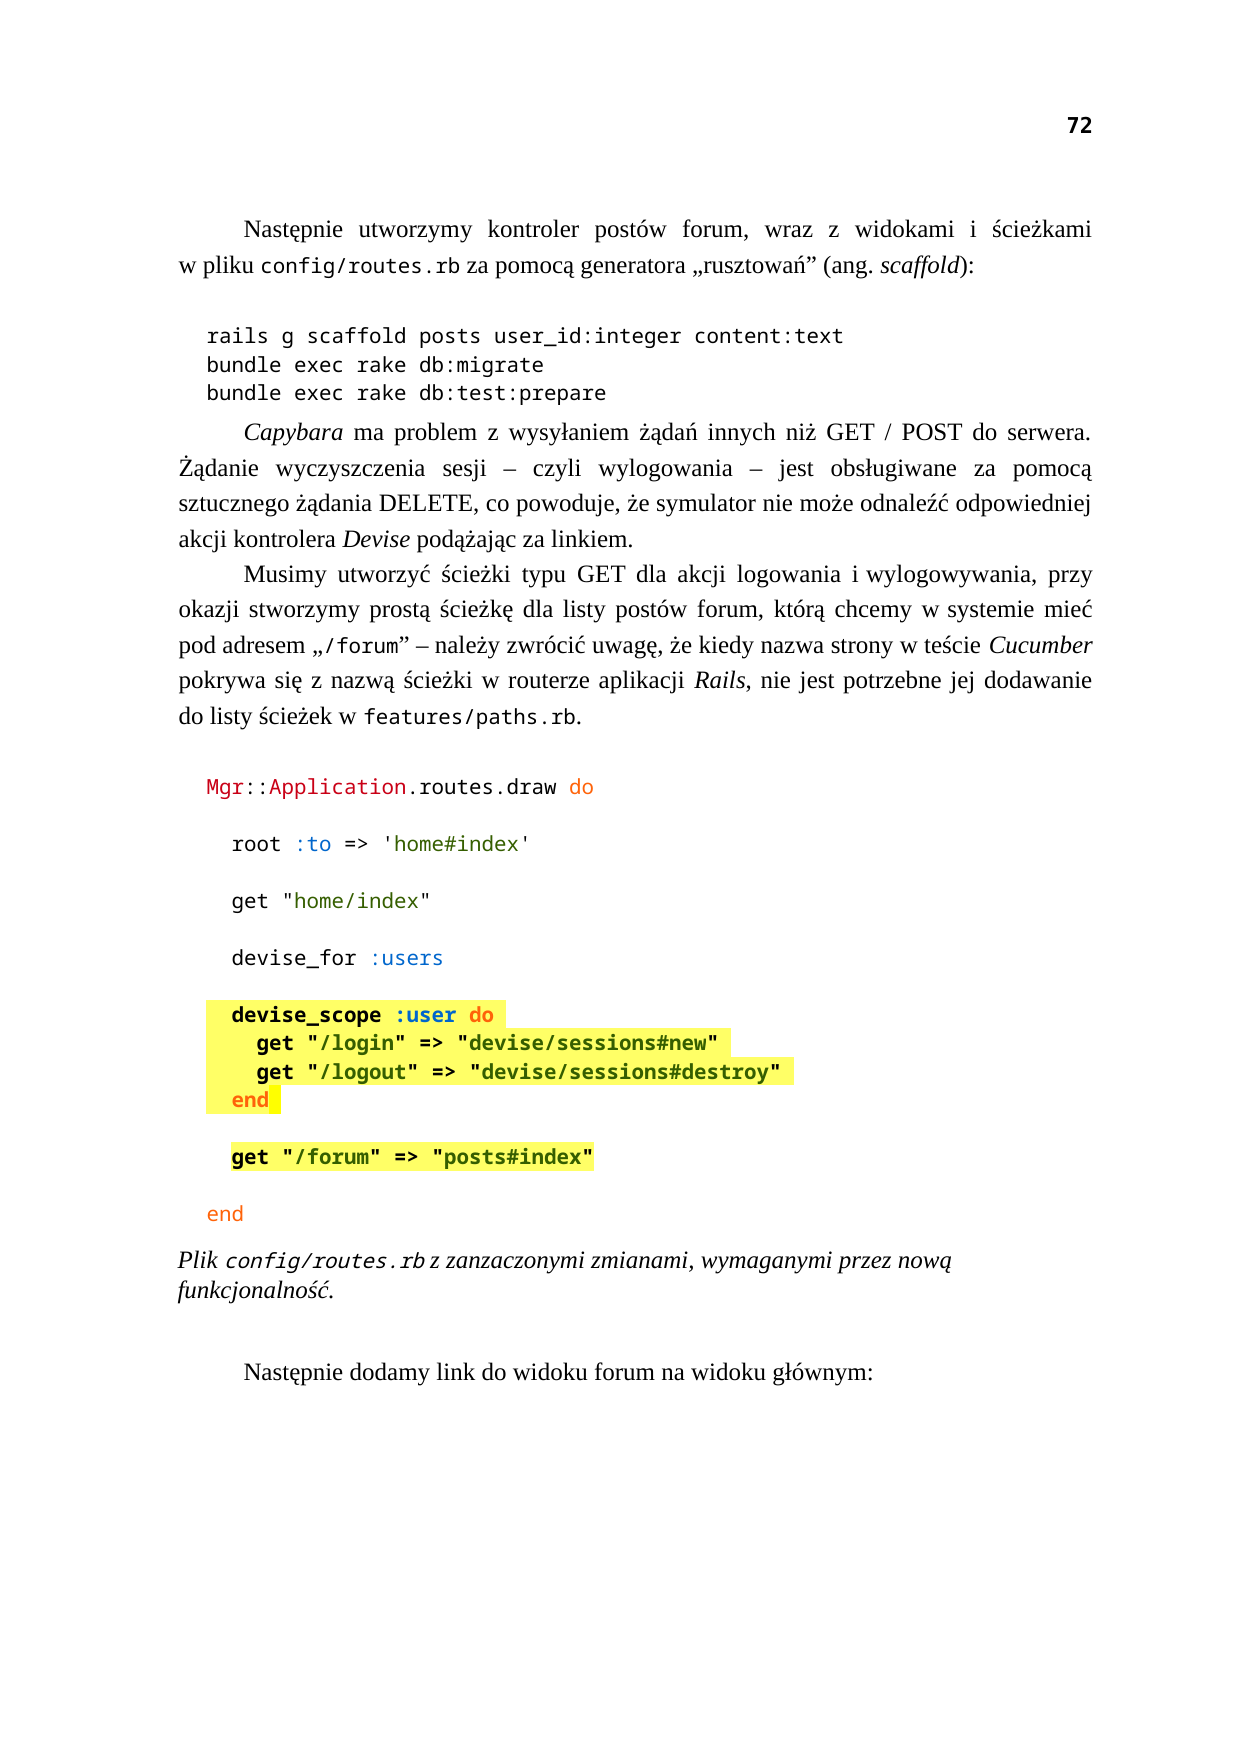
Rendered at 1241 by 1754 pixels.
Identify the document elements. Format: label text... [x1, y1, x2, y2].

text Plik config/routes.rb z zanzaczonymi zmianami, wymaganymi przez nową funkcjonalność. [177, 1246, 1093, 1304]
text Capybara ma problem z wysyłaniem żądań innych niż GET / POST do serwera. Żądanie wyczyszczenia sesji – czyli wylogowania – jest obsługiwane za pomocą sztucznego żądania DELETE, co powoduje, że symulator nie może odnaleźć odpowiedniej akcji kontrolera Devise podążając za linkiem. [178, 412, 1093, 554]
text Musimy utworzyć ścieżki typu GET dla akcji logowania i wylogowywania, przy okazji stworzymy prostą ścieżkę dla listy postów forum, którą chcemy w systemie mieć pod adresem „/forum” – należy zwrócić uwagę, że kiedy nazwa strony w teście Cucumber pokrywa się z nazwą ścieżki w routerze aplikacji Rails, nie jest potrzebne jej dodawanie do listy ścieżek w features/paths.rb. [178, 554, 1093, 731]
table_header rails g scaffold posts user_id:integer content:text bundle exec rake db:migrate bundle exec rake db:test:prepare [177, 316, 1093, 412]
text Następnie utworzymy kontroler postów forum, wraz z widokami i ścieżkami w pliku config/routes.rb za pomocą generatora „rusztowań” (ang. scaffold): [178, 209, 1093, 280]
table_header Mgr::Application.routes.draw do root :to => 'home#index' get "home/index" devise_for :users devise_scope :user do get "/login" => "devise/sessions#new" get "/logout" => "devise/sessions#destroy" end get "/forum" => "posts#index" end [177, 767, 1093, 1233]
text Następnie dodamy link do widoku forum na widoku głównym: [178, 1352, 1093, 1387]
